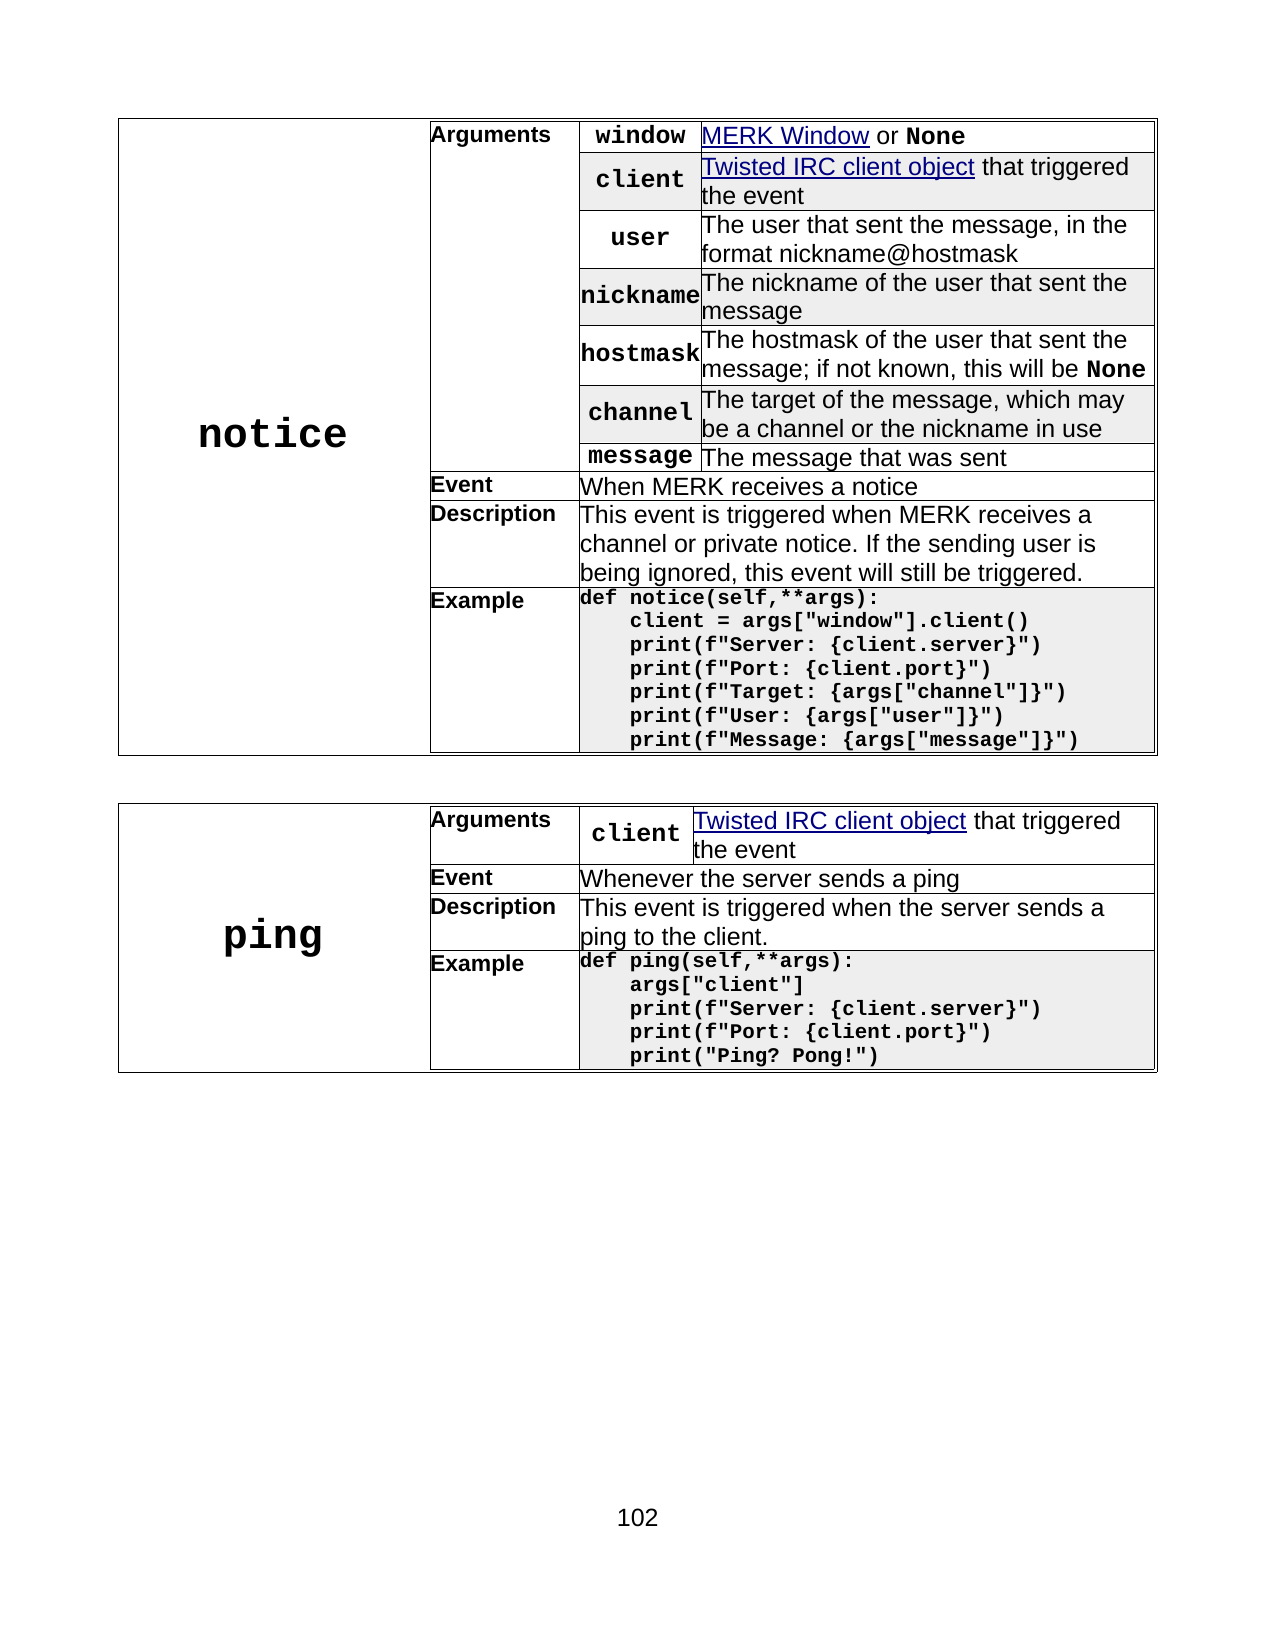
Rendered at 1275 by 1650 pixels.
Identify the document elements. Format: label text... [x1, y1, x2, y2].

table_cell hostmask [580, 326, 701, 385]
table_header Arguments [431, 122, 579, 471]
table_cell The nickname of the user that sent the message [702, 269, 1154, 325]
table_cell This event is triggered when MERK receives a channel or private notice. If the sending user is being ignored, this event will still be triggered. [580, 501, 1154, 587]
table_header Arguments [431, 807, 579, 864]
table_cell Description [431, 894, 579, 950]
table_header client [580, 807, 693, 864]
table_cell nickname [580, 269, 701, 325]
table_header notice [119, 119, 427, 755]
table_cell user [580, 211, 701, 267]
table_cell def notice(self,**args): client = args["window"].client() print(f"Server: {client.server}") print(f"Port: {client.port}") print(f"Target: {args["channel"]}") print(f"User: {args["user"]}") print(f"Message: {args["message"]}") [580, 588, 1154, 752]
table_cell The target of the message, which may be a channel or the nickname in use [702, 386, 1154, 442]
table_cell Example [431, 951, 579, 1069]
table_cell def ping(self,**args): args["client"] print(f"Server: {client.server}") print(f"Port: {client.port}") print("Ping? Pong!") [580, 951, 1154, 1069]
table_header [427, 804, 1157, 1072]
table_cell Event [431, 472, 579, 500]
table_cell Event [431, 865, 579, 893]
table_cell Example [431, 588, 579, 752]
table_cell client [580, 153, 701, 210]
table_header [427, 119, 1157, 755]
table_cell Twisted IRC client object that triggered the event [702, 153, 1154, 210]
table_cell This event is triggered when the server sends a ping to the client. [580, 894, 1154, 950]
table_cell The message that was sent [702, 444, 1154, 471]
table_cell message [580, 444, 701, 471]
table_cell Description [431, 501, 579, 587]
table_header MERK Window or None [702, 122, 1154, 152]
table_cell The hostmask of the user that sent the message; if not known, this will be None [702, 326, 1154, 385]
table_cell When MERK receives a notice [580, 472, 1154, 500]
table_header window [580, 122, 701, 152]
table_header ping [119, 804, 427, 1072]
table_header Twisted IRC client object that triggered the event [694, 807, 1154, 864]
table_cell Whenever the server sends a ping [580, 865, 1154, 893]
table_cell channel [580, 386, 701, 442]
table_cell The user that sent the message, in the format nickname@hostmask [702, 211, 1154, 267]
